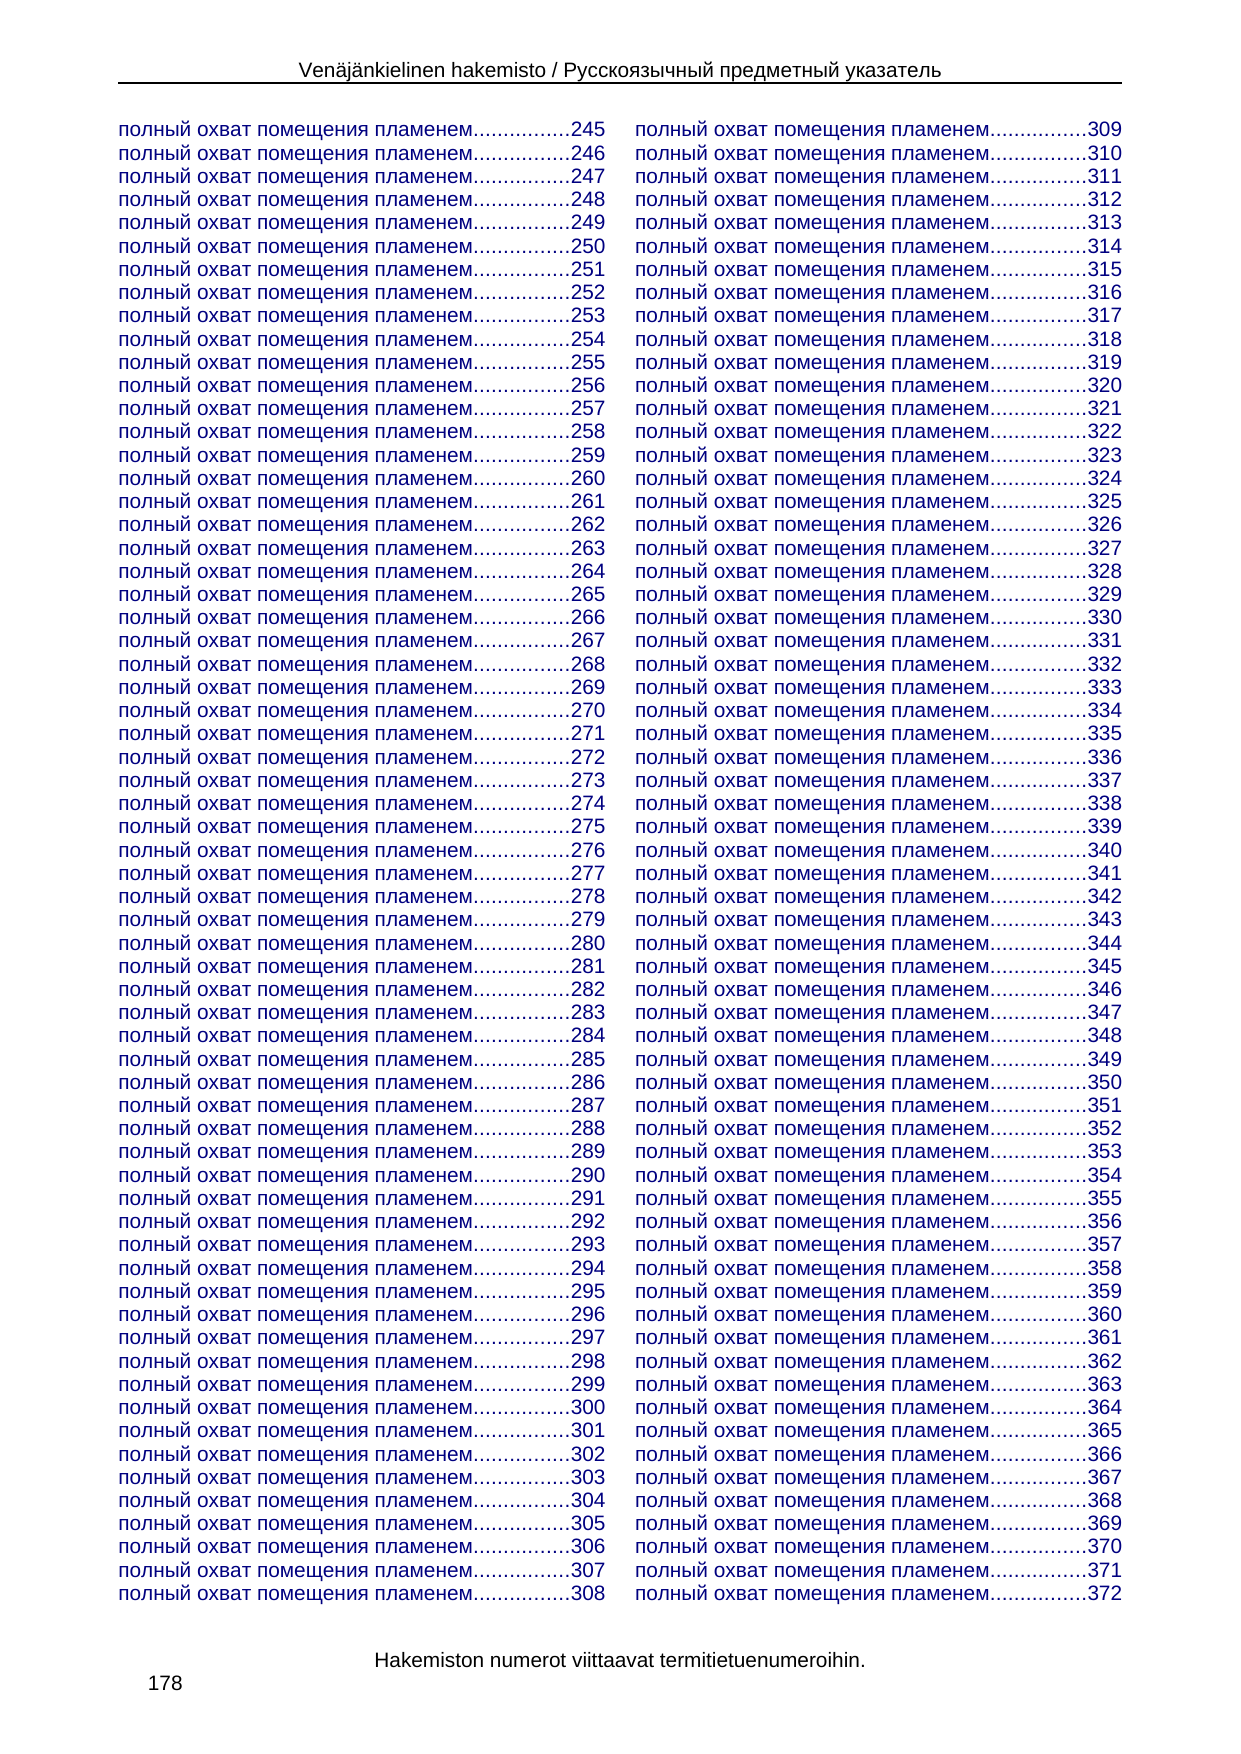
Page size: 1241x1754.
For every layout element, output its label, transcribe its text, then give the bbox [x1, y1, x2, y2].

text полный охват помещения пламенем 279 [118, 908, 605, 931]
text полный охват помещения пламенем 333 [635, 676, 1122, 699]
text полный охват помещения пламенем 291 [118, 1187, 605, 1210]
text полный охват помещения пламенем 283 [118, 1001, 605, 1024]
text полный охват помещения пламенем 313 [635, 211, 1122, 234]
text полный охват помещения пламенем 248 [118, 188, 605, 211]
text полный охват помещения пламенем 251 [118, 257, 605, 281]
text полный охват помещения пламенем 353 [635, 1140, 1122, 1163]
text полный охват помещения пламенем 263 [118, 536, 605, 559]
text полный охват помещения пламенем 305 [118, 1512, 605, 1535]
text полный охват помещения пламенем 304 [118, 1488, 605, 1512]
text полный охват помещения пламенем 275 [118, 815, 605, 838]
text полный охват помещения пламенем 310 [635, 141, 1122, 164]
text полный охват помещения пламенем 258 [118, 420, 605, 443]
text полный охват помещения пламенем 322 [635, 420, 1122, 443]
text полный охват помещения пламенем 273 [118, 768, 605, 792]
text полный охват помещения пламенем 360 [635, 1303, 1122, 1326]
text полный охват помещения пламенем 255 [118, 350, 605, 373]
text полный охват помещения пламенем 369 [635, 1512, 1122, 1535]
text полный охват помещения пламенем 337 [635, 768, 1122, 792]
text полный охват помещения пламенем 361 [635, 1326, 1122, 1349]
text полный охват помещения пламенем 367 [635, 1465, 1122, 1488]
text полный охват помещения пламенем 309 [635, 118, 1122, 141]
text полный охват помещения пламенем 357 [635, 1233, 1122, 1256]
text полный охват помещения пламенем 327 [635, 536, 1122, 559]
text полный охват помещения пламенем 351 [635, 1094, 1122, 1117]
text полный охват помещения пламенем 326 [635, 513, 1122, 536]
text полный охват помещения пламенем 267 [118, 629, 605, 652]
text полный охват помещения пламенем 339 [635, 815, 1122, 838]
text полный охват помещения пламенем 329 [635, 583, 1122, 606]
text полный охват помещения пламенем 289 [118, 1140, 605, 1163]
text полный охват помещения пламенем 317 [635, 304, 1122, 327]
text полный охват помещения пламенем 288 [118, 1117, 605, 1140]
text полный охват помещения пламенем 347 [635, 1001, 1122, 1024]
text полный охват помещения пламенем 371 [635, 1558, 1122, 1581]
text полный охват помещения пламенем 286 [118, 1070, 605, 1094]
text полный охват помещения пламенем 330 [635, 606, 1122, 629]
text полный охват помещения пламенем 276 [118, 838, 605, 861]
text полный охват помещения пламенем 338 [635, 792, 1122, 815]
text полный охват помещения пламенем 352 [635, 1117, 1122, 1140]
text полный охват помещения пламенем 363 [635, 1372, 1122, 1396]
text полный охват помещения пламенем 245 [118, 118, 605, 141]
text полный охват помещения пламенем 354 [635, 1163, 1122, 1187]
text полный охват помещения пламенем 308 [118, 1581, 605, 1605]
text полный охват помещения пламенем 253 [118, 304, 605, 327]
text полный охват помещения пламенем 298 [118, 1349, 605, 1372]
text полный охват помещения пламенем 299 [118, 1372, 605, 1396]
text полный охват помещения пламенем 256 [118, 373, 605, 397]
text полный охват помещения пламенем 254 [118, 327, 605, 350]
text полный охват помещения пламенем 287 [118, 1094, 605, 1117]
text полный охват помещения пламенем 302 [118, 1442, 605, 1465]
text полный охват помещения пламенем 280 [118, 931, 605, 954]
text полный охват помещения пламенем 292 [118, 1210, 605, 1233]
text полный охват помещения пламенем 272 [118, 745, 605, 768]
text полный охват помещения пламенем 246 [118, 141, 605, 164]
text полный охват помещения пламенем 262 [118, 513, 605, 536]
text полный охват помещения пламенем 297 [118, 1326, 605, 1349]
text полный охват помещения пламенем 368 [635, 1488, 1122, 1512]
text полный охват помещения пламенем 268 [118, 652, 605, 676]
text полный охват помещения пламенем 269 [118, 676, 605, 699]
text полный охват помещения пламенем 318 [635, 327, 1122, 350]
text полный охват помещения пламенем 349 [635, 1047, 1122, 1070]
text полный охват помещения пламенем 340 [635, 838, 1122, 861]
text полный охват помещения пламенем 284 [118, 1024, 605, 1047]
text полный охват помещения пламенем 271 [118, 722, 605, 745]
text полный охват помещения пламенем 358 [635, 1256, 1122, 1279]
text полный охват помещения пламенем 277 [118, 861, 605, 884]
text полный охват помещения пламенем 278 [118, 884, 605, 908]
text полный охват помещения пламенем 274 [118, 792, 605, 815]
text полный охват помещения пламенем 331 [635, 629, 1122, 652]
text полный охват помещения пламенем 335 [635, 722, 1122, 745]
text полный охват помещения пламенем 314 [635, 234, 1122, 257]
text полный охват помещения пламенем 362 [635, 1349, 1122, 1372]
text полный охват помещения пламенем 315 [635, 257, 1122, 281]
text полный охват помещения пламенем 261 [118, 490, 605, 513]
text полный охват помещения пламенем 364 [635, 1396, 1122, 1419]
text полный охват помещения пламенем 343 [635, 908, 1122, 931]
text полный охват помещения пламенем 294 [118, 1256, 605, 1279]
text полный охват помещения пламенем 342 [635, 884, 1122, 908]
text полный охват помещения пламенем 295 [118, 1279, 605, 1303]
text полный охват помещения пламенем 365 [635, 1419, 1122, 1442]
text полный охват помещения пламенем 345 [635, 954, 1122, 977]
text полный охват помещения пламенем 285 [118, 1047, 605, 1070]
text полный охват помещения пламенем 321 [635, 397, 1122, 420]
text полный охват помещения пламенем 264 [118, 559, 605, 583]
text полный охват помещения пламенем 303 [118, 1465, 605, 1488]
text полный охват помещения пламенем 372 [635, 1581, 1122, 1605]
text полный охват помещения пламенем 296 [118, 1303, 605, 1326]
text полный охват помещения пламенем 252 [118, 281, 605, 304]
text полный охват помещения пламенем 319 [635, 350, 1122, 373]
text полный охват помещения пламенем 320 [635, 373, 1122, 397]
text полный охват помещения пламенем 301 [118, 1419, 605, 1442]
text полный охват помещения пламенем 366 [635, 1442, 1122, 1465]
text полный охват помещения пламенем 359 [635, 1279, 1122, 1303]
text полный охват помещения пламенем 348 [635, 1024, 1122, 1047]
text полный охват помещения пламенем 334 [635, 699, 1122, 722]
text полный охват помещения пламенем 336 [635, 745, 1122, 768]
text полный охват помещения пламенем 312 [635, 188, 1122, 211]
text полный охват помещения пламенем 344 [635, 931, 1122, 954]
text полный охват помещения пламенем 249 [118, 211, 605, 234]
text полный охват помещения пламенем 282 [118, 977, 605, 1001]
text полный охват помещения пламенем 290 [118, 1163, 605, 1187]
text полный охват помещения пламенем 307 [118, 1558, 605, 1581]
text полный охват помещения пламенем 324 [635, 466, 1122, 490]
text полный охват помещения пламенем 266 [118, 606, 605, 629]
text полный охват помещения пламенем 270 [118, 699, 605, 722]
text полный охват помещения пламенем 259 [118, 443, 605, 466]
text полный охват помещения пламенем 325 [635, 490, 1122, 513]
text полный охват помещения пламенем 300 [118, 1396, 605, 1419]
text полный охват помещения пламенем 250 [118, 234, 605, 257]
text полный охват помещения пламенем 265 [118, 583, 605, 606]
text полный охват помещения пламенем 355 [635, 1187, 1122, 1210]
text полный охват помещения пламенем 346 [635, 977, 1122, 1001]
text полный охват помещения пламенем 332 [635, 652, 1122, 676]
text полный охват помещения пламенем 341 [635, 861, 1122, 884]
text полный охват помещения пламенем 281 [118, 954, 605, 977]
text полный охват помещения пламенем 260 [118, 466, 605, 490]
text полный охват помещения пламенем 293 [118, 1233, 605, 1256]
text полный охват помещения пламенем 350 [635, 1070, 1122, 1094]
text полный охват помещения пламенем 247 [118, 164, 605, 188]
text полный охват помещения пламенем 323 [635, 443, 1122, 466]
text полный охват помещения пламенем 257 [118, 397, 605, 420]
text полный охват помещения пламенем 356 [635, 1210, 1122, 1233]
text полный охват помещения пламенем 328 [635, 559, 1122, 583]
text полный охват помещения пламенем 370 [635, 1535, 1122, 1558]
text полный охват помещения пламенем 306 [118, 1535, 605, 1558]
text полный охват помещения пламенем 311 [635, 164, 1122, 188]
text полный охват помещения пламенем 316 [635, 281, 1122, 304]
